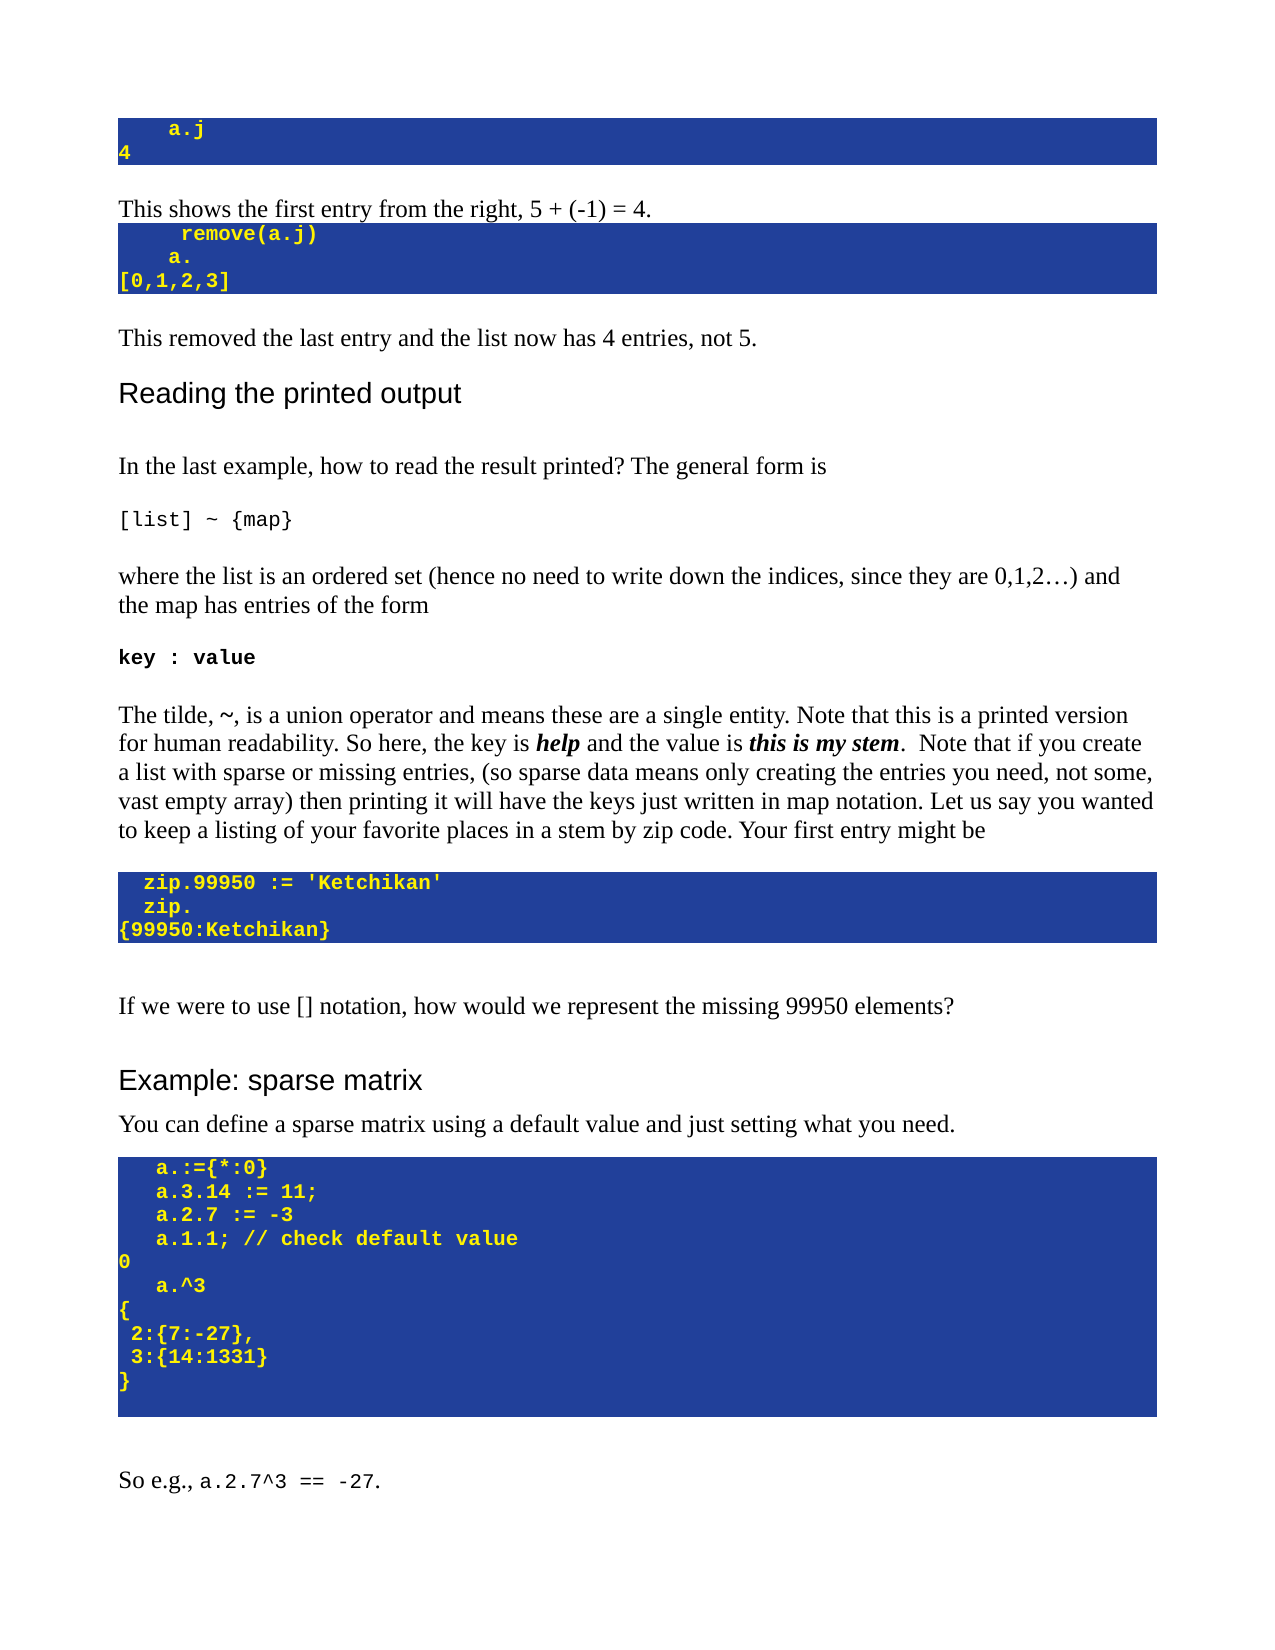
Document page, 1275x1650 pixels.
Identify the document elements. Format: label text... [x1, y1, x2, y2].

text a.:={*:0} [118, 1157, 1157, 1181]
text a.2.7 := -3 [118, 1204, 1157, 1228]
text If we were to use [] notation, how would we represent the missing 99950 elements? [118, 991, 1157, 1019]
text [list] ~ {map} [118, 509, 1157, 532]
text where the list is an ordered set (hence no need to write down the indices, since they are 0,1,2…) and the map has entries of the form [118, 561, 1157, 618]
text key : value [118, 647, 1157, 671]
text [0,1,2,3] [118, 270, 1157, 294]
subtitle Reading the printed output [118, 376, 1157, 410]
text { [118, 1299, 1157, 1322]
text 3:{14:1331} [118, 1346, 1157, 1370]
text } [118, 1370, 1157, 1393]
text {99950:Ketchikan} [118, 919, 1157, 943]
text 4 [118, 142, 1157, 165]
text This shows the first entry from the right, 5 + (-1) = 4. [118, 194, 1157, 223]
text a.3.14 := 11; [118, 1181, 1157, 1204]
text The tilde, ~, is a union operator and means these are a single entity. Note that this is a printed version for human readability. So here, the key is help and the value is this is my stem. Note that if you create a list with sparse or missing entries, (so sparse data means only creating the entries you need, not some, vast empty array) then printing it will have the keys just written in map notation. Let us say you wanted to keep a listing of your favorite places in a stem by zip code. Your first entry might be [118, 700, 1157, 843]
text You can define a sparse matrix using a default value and just setting what you need. [118, 1109, 1157, 1138]
text So e.g., a.2.7^3 == -27. [118, 1465, 1157, 1494]
subtitle Example: sparse matrix [118, 1063, 1157, 1097]
text In the last example, how to read the result printed? The general form is [118, 451, 1157, 480]
text a.1.1; // check default value [118, 1228, 1157, 1252]
text a. [118, 247, 1157, 270]
text This removed the last entry and the list now has 4 entries, not 5. [118, 323, 1157, 351]
text remove(a.j) [118, 223, 1157, 247]
text a.^3 [118, 1275, 1157, 1299]
text 0 [118, 1252, 1157, 1275]
text 2:{7:-27}, [118, 1322, 1157, 1346]
text a.j [118, 118, 1157, 142]
text zip.99950 := 'Ketchikan' [118, 872, 1157, 896]
text zip. [118, 896, 1157, 919]
